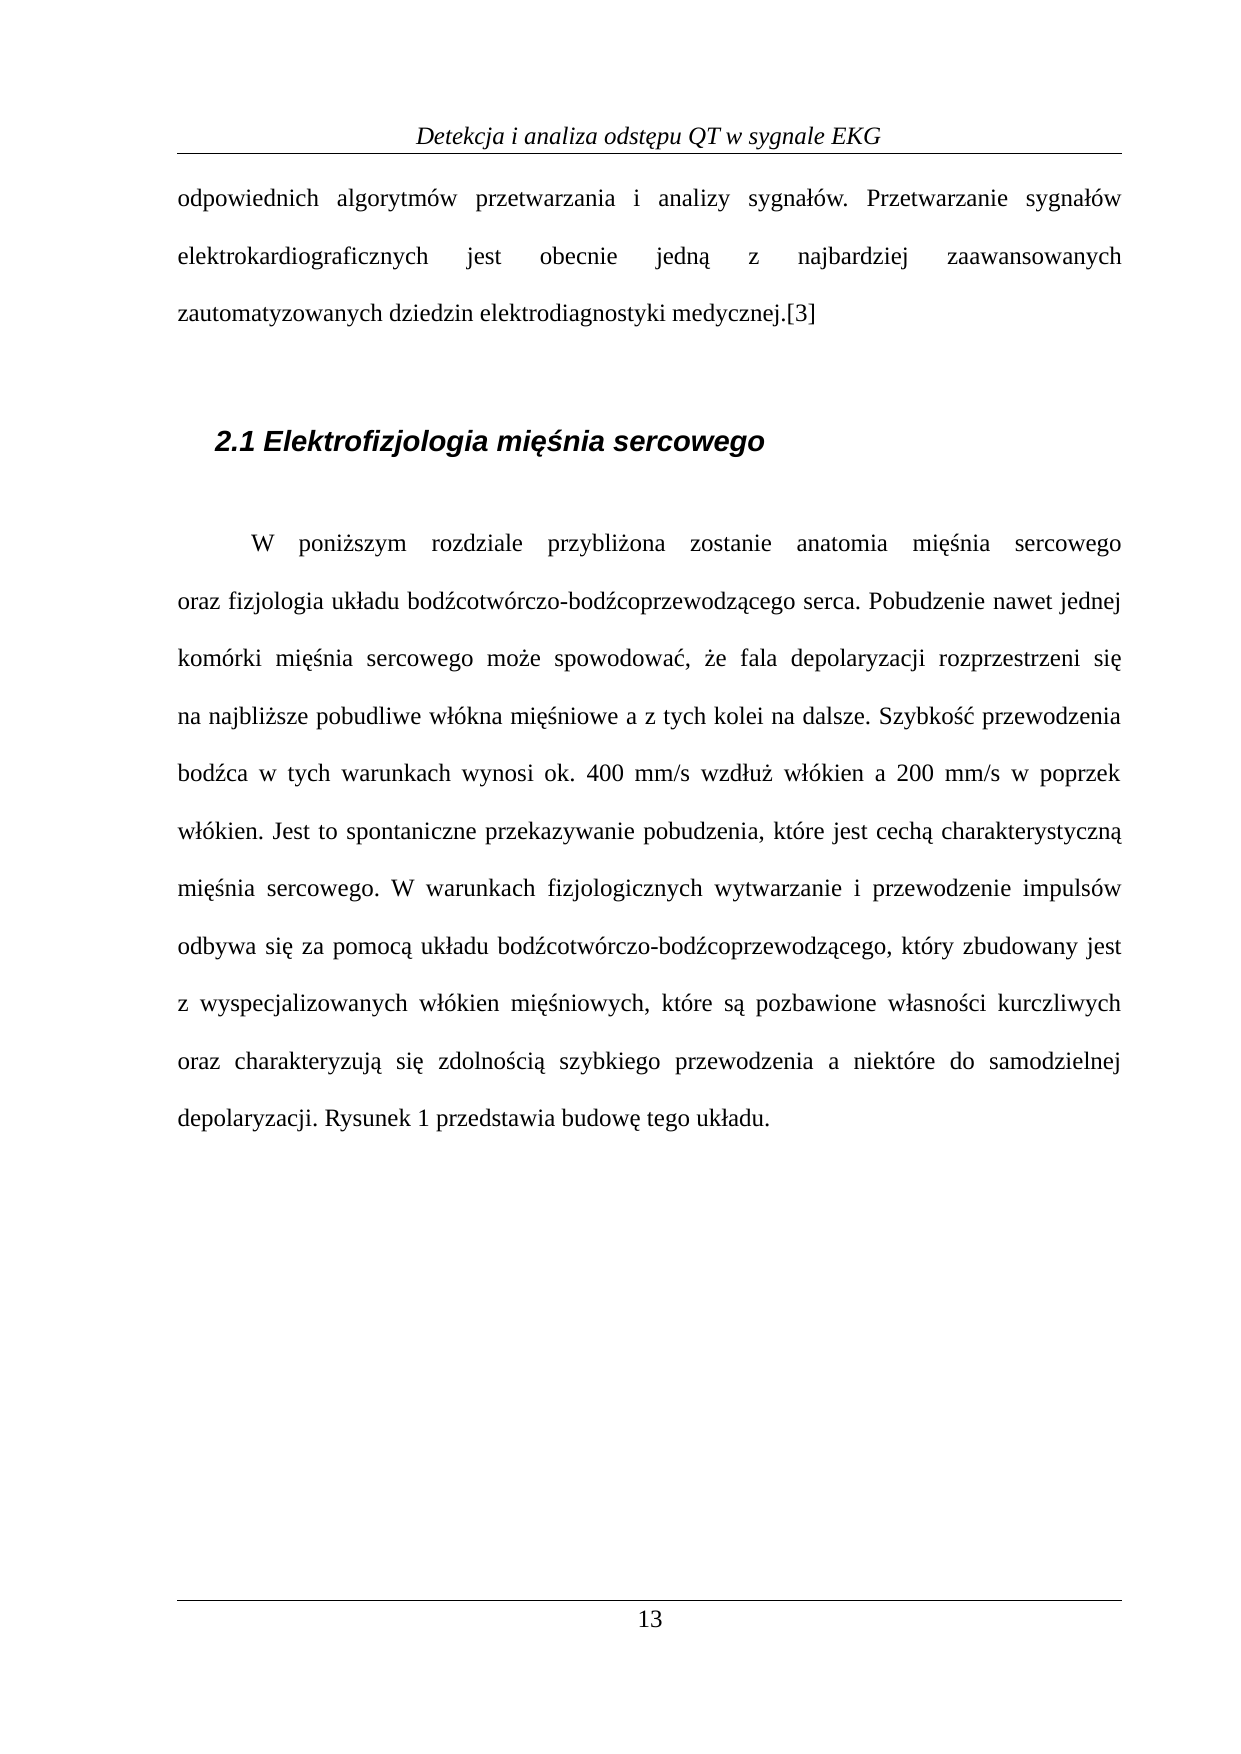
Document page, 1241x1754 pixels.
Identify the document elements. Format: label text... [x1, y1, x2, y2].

text W poniższym rozdziale przybliżona zostanie anatomia mięśnia sercowego oraz fizjologia układu bodźcotwórczo-bodźcoprzewodzącego serca. Pobudzenie nawet jednej komórki mięśnia sercowego może spowodować, że fala depolaryzacji rozprzestrzeni się na najbliższe pobudliwe włókna mięśniowe a z tych kolei na dalsze. Szybkość przewodzenia bodźca w tych warunkach wynosi ok. 400 mm/s wzdłuż włókien a 200 mm/s w poprzek włókien. Jest to spontaniczne przekazywanie pobudzenia, które jest cechą charakterystyczną mięśnia sercowego. W warunkach fizjologicznych wytwarzanie i przewodzenie impulsów odbywa się za pomocą układu bodźcotwórczo-bodźcoprzewodzącego, który zbudowany jest z wyspecjalizowanych włókien mięśniowych, które są pozbawione własności kurczliwych oraz charakteryzują się zdolnością szybkiego przewodzenia a niektóre do samodzielnej depolaryzacji. Rysunek 1 przedstawia budowę tego układu. [177, 514, 1122, 1132]
subtitle 2.1 Elektrofizjologia mięśnia sercowego [215, 424, 1122, 457]
text odpowiednich algorytmów przetwarzania i analizy sygnałów. Przetwarzanie sygnałów elektrokardiograficznych jest obecnie jedną z najbardziej zaawansowanych zautomatyzowanych dziedzin elektrodiagnostyki medycznej.[3] [177, 183, 1122, 327]
